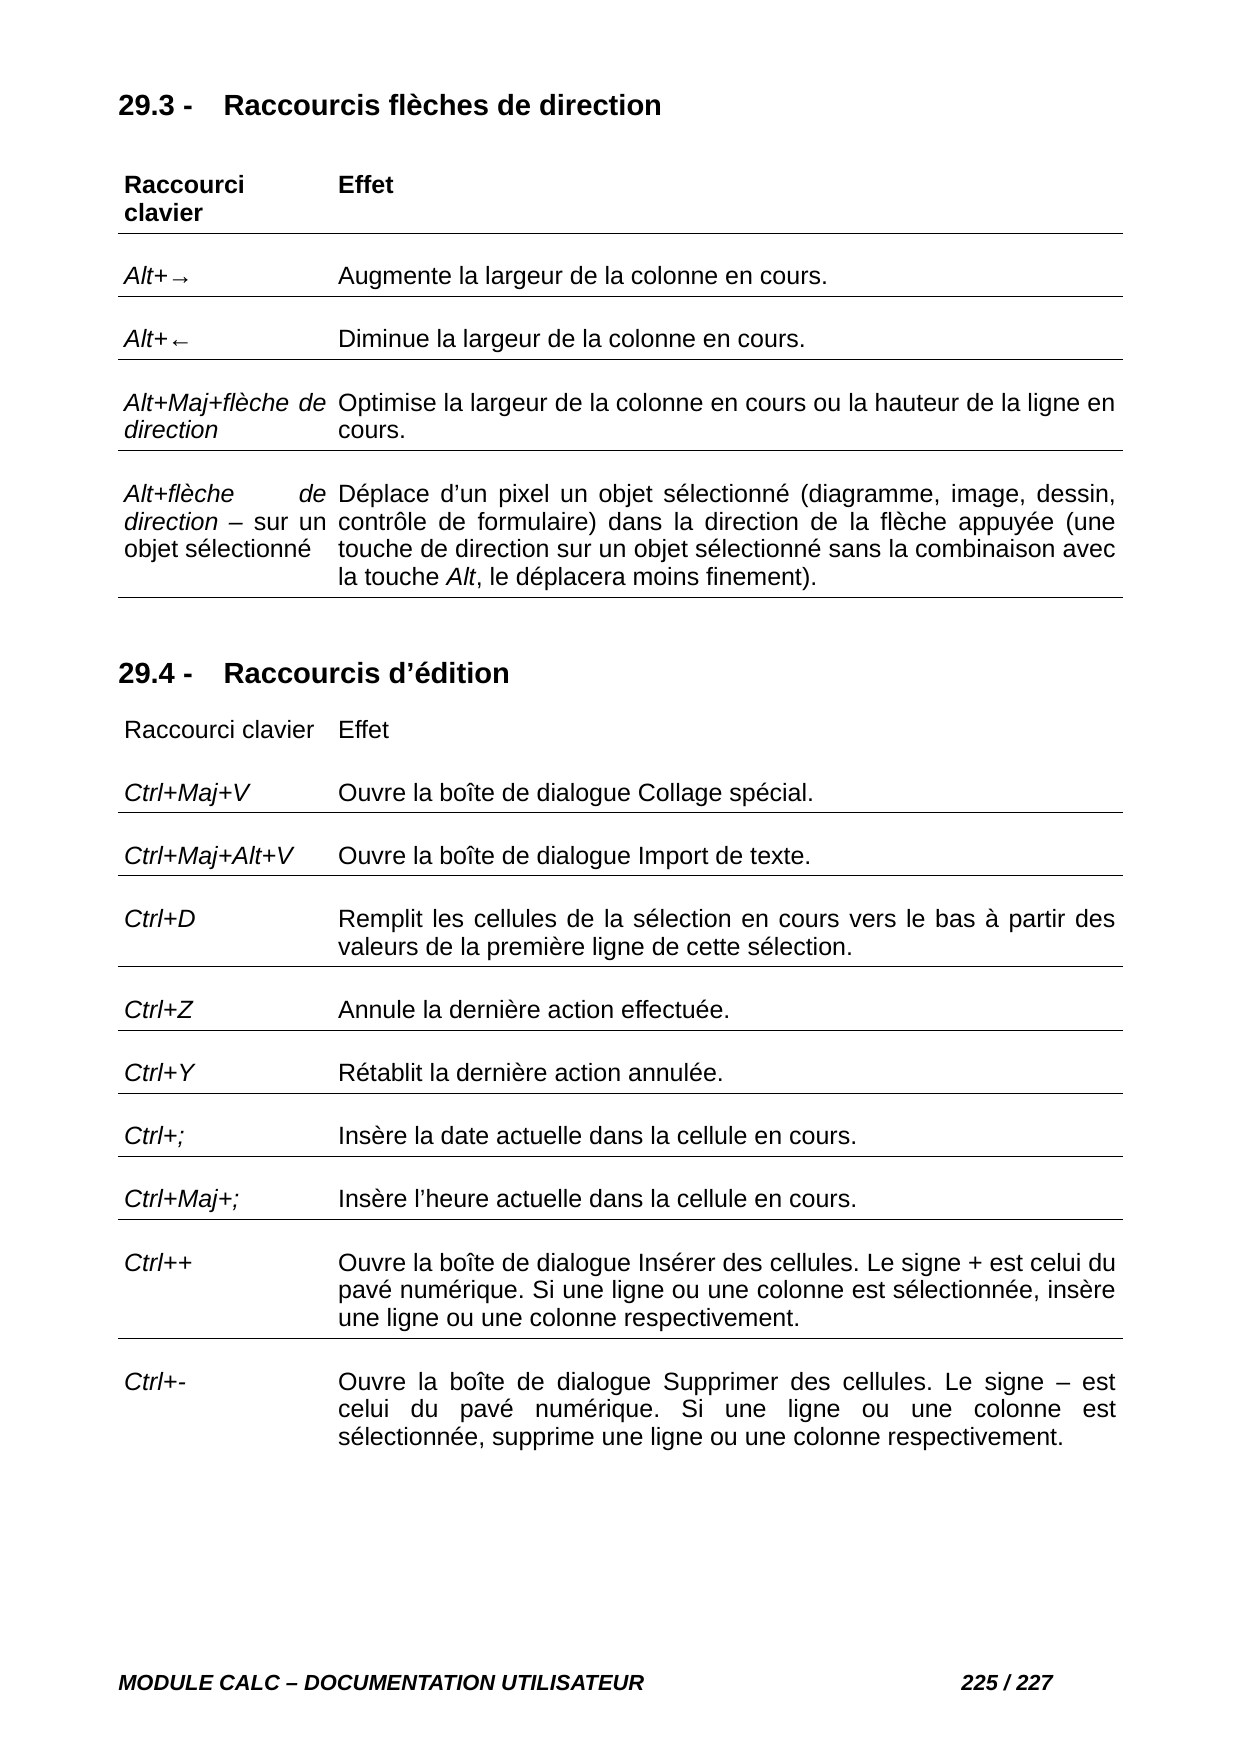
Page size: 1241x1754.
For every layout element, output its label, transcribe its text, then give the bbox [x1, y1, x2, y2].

table_cell Ctrl+Maj+; [118, 1157, 332, 1219]
table_cell Déplace d’un pixel un objet sélectionné (diagramme, image, dessin, contrôle de formulaire) dans la direction de la flèche appuyée (une touche de direction sur un objet sélectionné sans la combinaison avec la touche Alt, le déplacera moins finement). [332, 451, 1123, 597]
table_cell Alt+flèche de direction – sur un objet sélectionné [118, 451, 332, 597]
table_cell Ouvre la boîte de dialogue Insérer des cellules. Le signe + est celui du pavé numérique. Si une ligne ou une colonne est sélectionnée, insère une ligne ou une colonne respectivement. [332, 1220, 1123, 1338]
table_cell Rétablit la dernière action annulée. [332, 1031, 1123, 1093]
table_cell Ctrl+D [118, 876, 332, 966]
table_cell Ctrl+Maj+Alt+V [118, 813, 332, 875]
table_cell Alt+← [118, 297, 332, 359]
table_cell Insère l’heure actuelle dans la cellule en cours. [332, 1157, 1123, 1219]
table_cell Ctrl+; [118, 1094, 332, 1156]
table_cell Insère la date actuelle dans la cellule en cours. [332, 1094, 1123, 1156]
table_cell Ctrl+Z [118, 967, 332, 1029]
table_cell Diminue la largeur de la colonne en cours. [332, 297, 1123, 359]
table_cell Ouvre la boîte de dialogue Collage spécial. [332, 749, 1123, 812]
table_cell Ctrl+Maj+V [118, 749, 332, 812]
table_cell Ouvre la boîte de dialogue Import de texte. [332, 813, 1123, 875]
table_header Effet [332, 710, 1123, 749]
table_header Raccourci clavier [118, 142, 332, 233]
table_cell Ctrl+Y [118, 1031, 332, 1093]
table_cell Remplit les cellules de la sélection en cours vers le bas à partir des valeurs de la première ligne de cette sélection. [332, 876, 1123, 966]
subtitle Raccourcis flèches de direction [118, 88, 1122, 121]
table_cell Alt+Maj+flèche de direction [118, 360, 332, 450]
table_cell Ouvre la boîte de dialogue Supprimer des cellules. Le signe – est celui du pavé numérique. Si une ligne ou une colonne est sélectionnée, supprime une ligne ou une colonne respectivement. [332, 1339, 1123, 1457]
subtitle Raccourcis d’édition [118, 657, 1122, 689]
table_header Raccourci clavier [118, 710, 332, 749]
table_header Effet [332, 142, 1123, 233]
table_cell Alt+→ [118, 234, 332, 296]
table_cell Optimise la largeur de la colonne en cours ou la hauteur de la ligne en cours. [332, 360, 1123, 450]
table_cell Ctrl+- [118, 1339, 332, 1457]
table_cell Ctrl++ [118, 1220, 332, 1338]
table_cell Annule la dernière action effectuée. [332, 967, 1123, 1029]
table_cell Augmente la largeur de la colonne en cours. [332, 234, 1123, 296]
